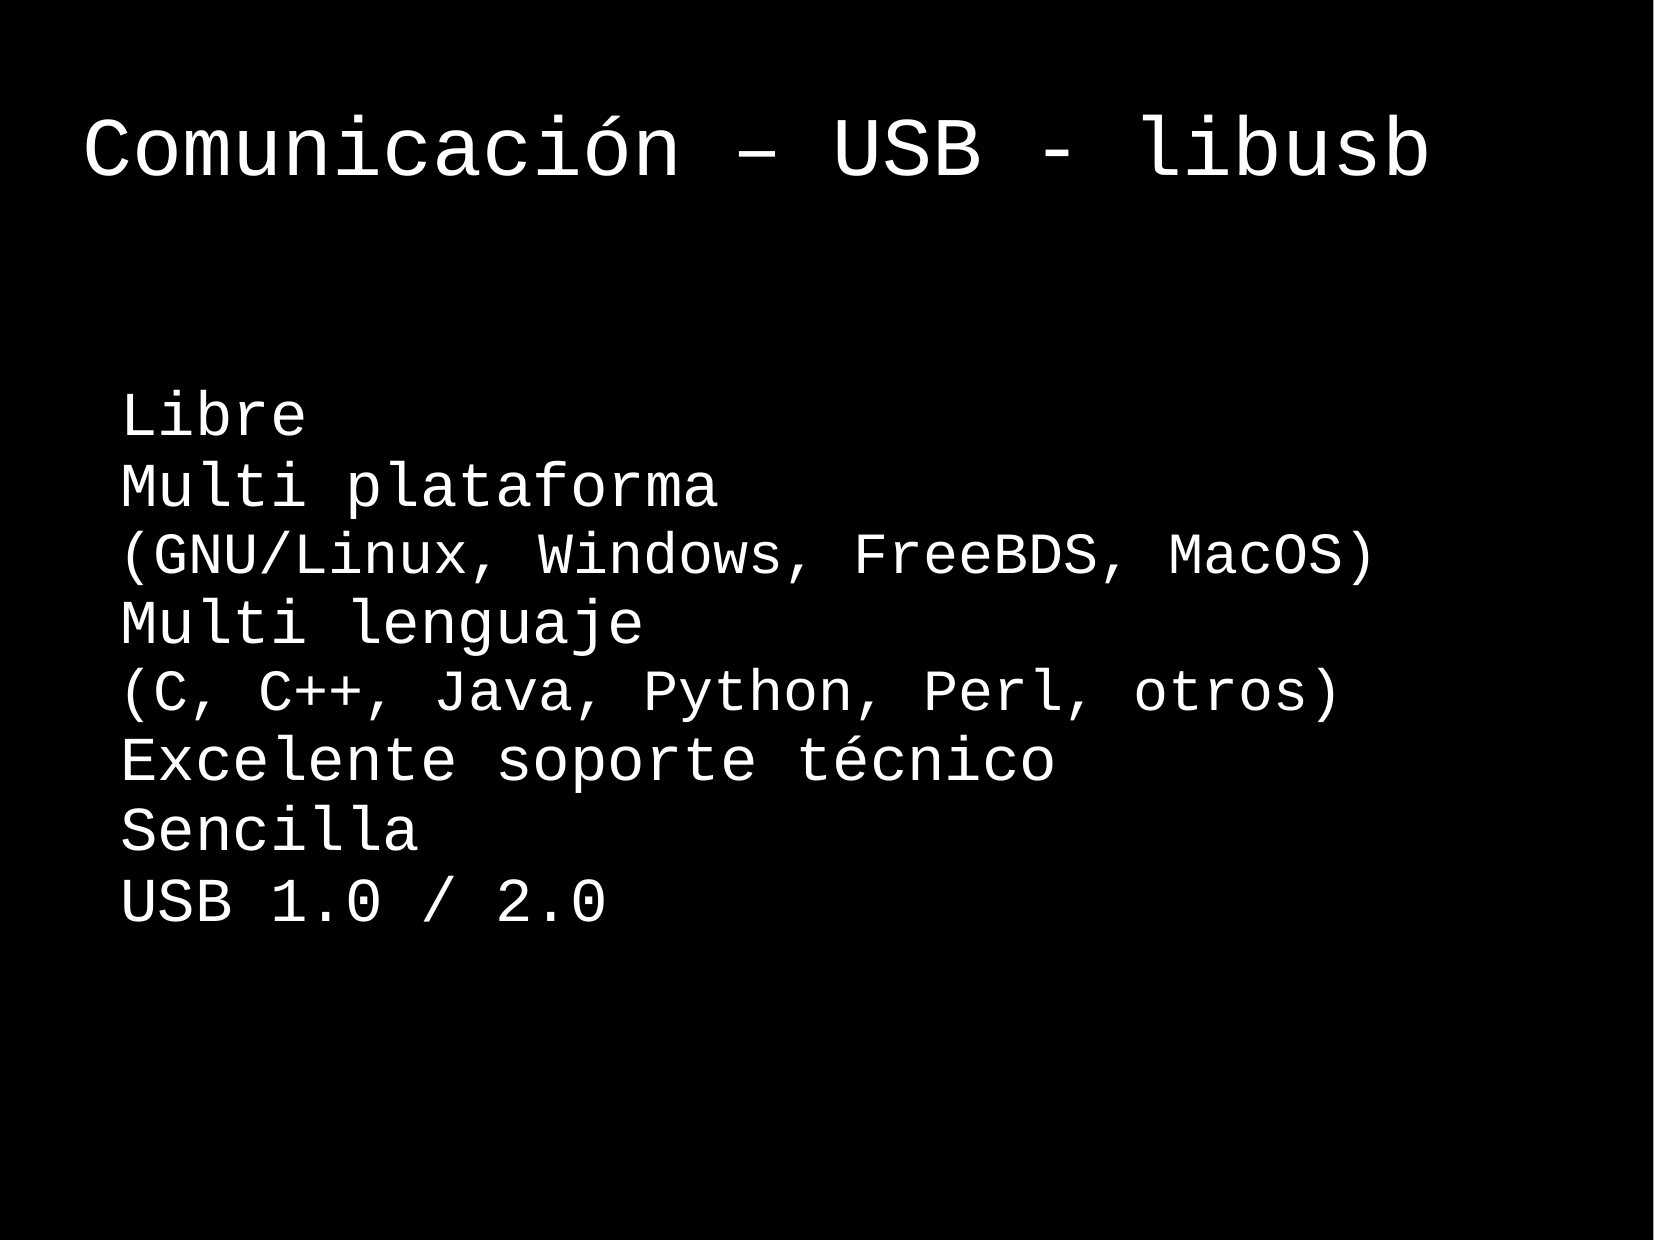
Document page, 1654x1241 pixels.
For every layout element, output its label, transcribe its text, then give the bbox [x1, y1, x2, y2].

title Comunicación – USB - libusb [82, 49, 1571, 257]
subtitle Libre Multi plataforma (GNU/Linux, Windows, FreeBDS, MacOS) Multi lenguaje (C, C++, Java, Python, Perl, otros) Excelente soporte técnico Sencilla USB 1.0 / 2.0 [82, 297, 1571, 1102]
